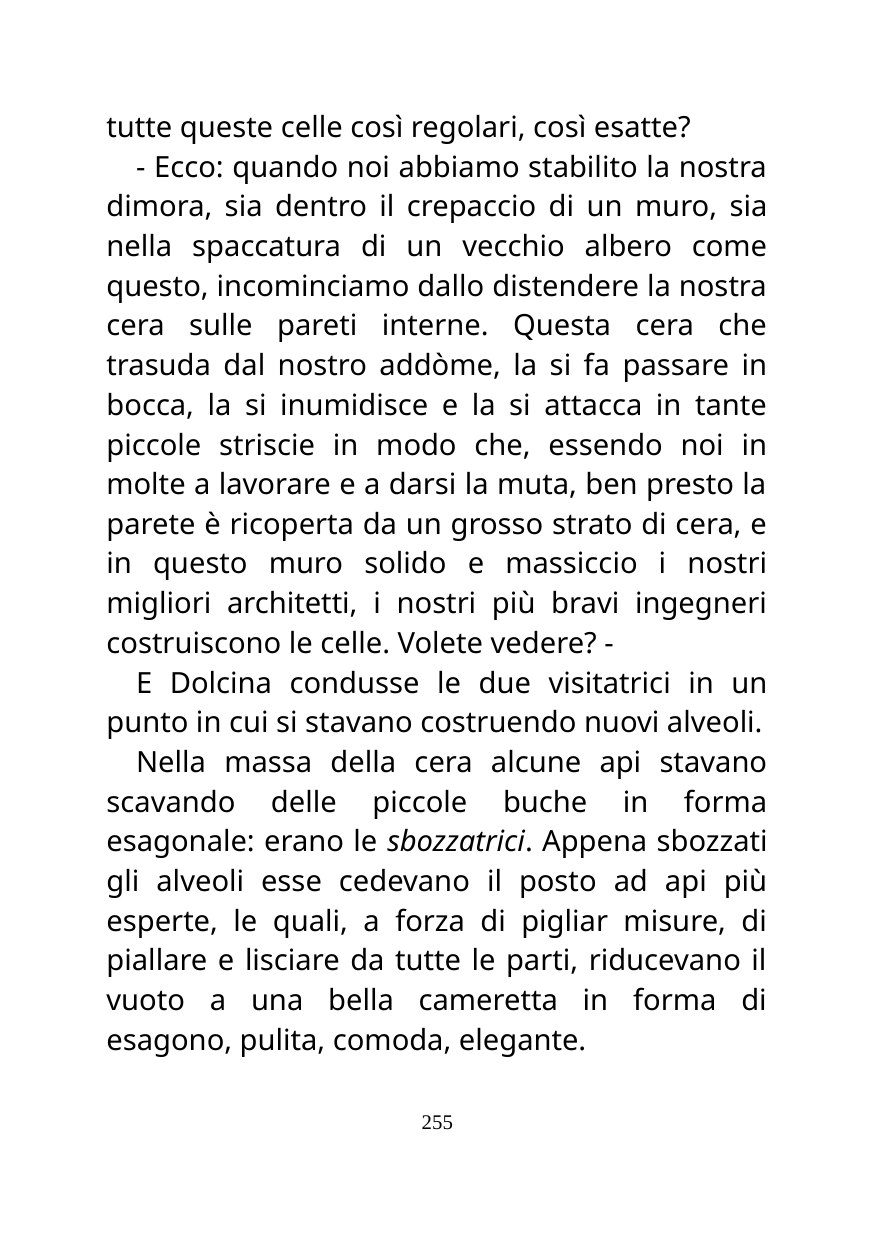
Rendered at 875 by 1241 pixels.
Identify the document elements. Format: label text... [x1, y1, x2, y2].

text Nella massa della cera alcune api stavano scavando delle piccole buche in forma esagonale: erano le sbozzatrici. Appena sbozzati gli alveoli esse cedevano il posto ad api più esperte, le quali, a forza di pigliar misure, di piallare e lisciare da tutte le parti, riducevano il vuoto a una bella cameretta in forma di esagono, pulita, comoda, elegante. [106, 741, 768, 1059]
text tutte queste celle così regolari, così esatte? [106, 106, 768, 146]
text E Dolcina condusse le due visitatrici in un punto in cui si stavano costruendo nuovi alveoli. [106, 662, 768, 741]
text - Ecco: quando noi abbiamo stabilito la nostra dimora, sia dentro il crepaccio di un muro, sia nella spaccatura di un vecchio albero come questo, incominciamo dallo distendere la nostra cera sulle pareti interne. Questa cera che trasuda dal nostro addòme, la si fa passare in bocca, la si inumidisce e la si attacca in tante piccole striscie in modo che, essendo noi in molte a lavorare e a darsi la muta, ben presto la parete è ricoperta da un grosso strato di cera, e in questo muro solido e massiccio i nostri migliori architetti, i nostri più bravi ingegneri costruiscono le celle. Volete vedere? - [106, 146, 768, 662]
